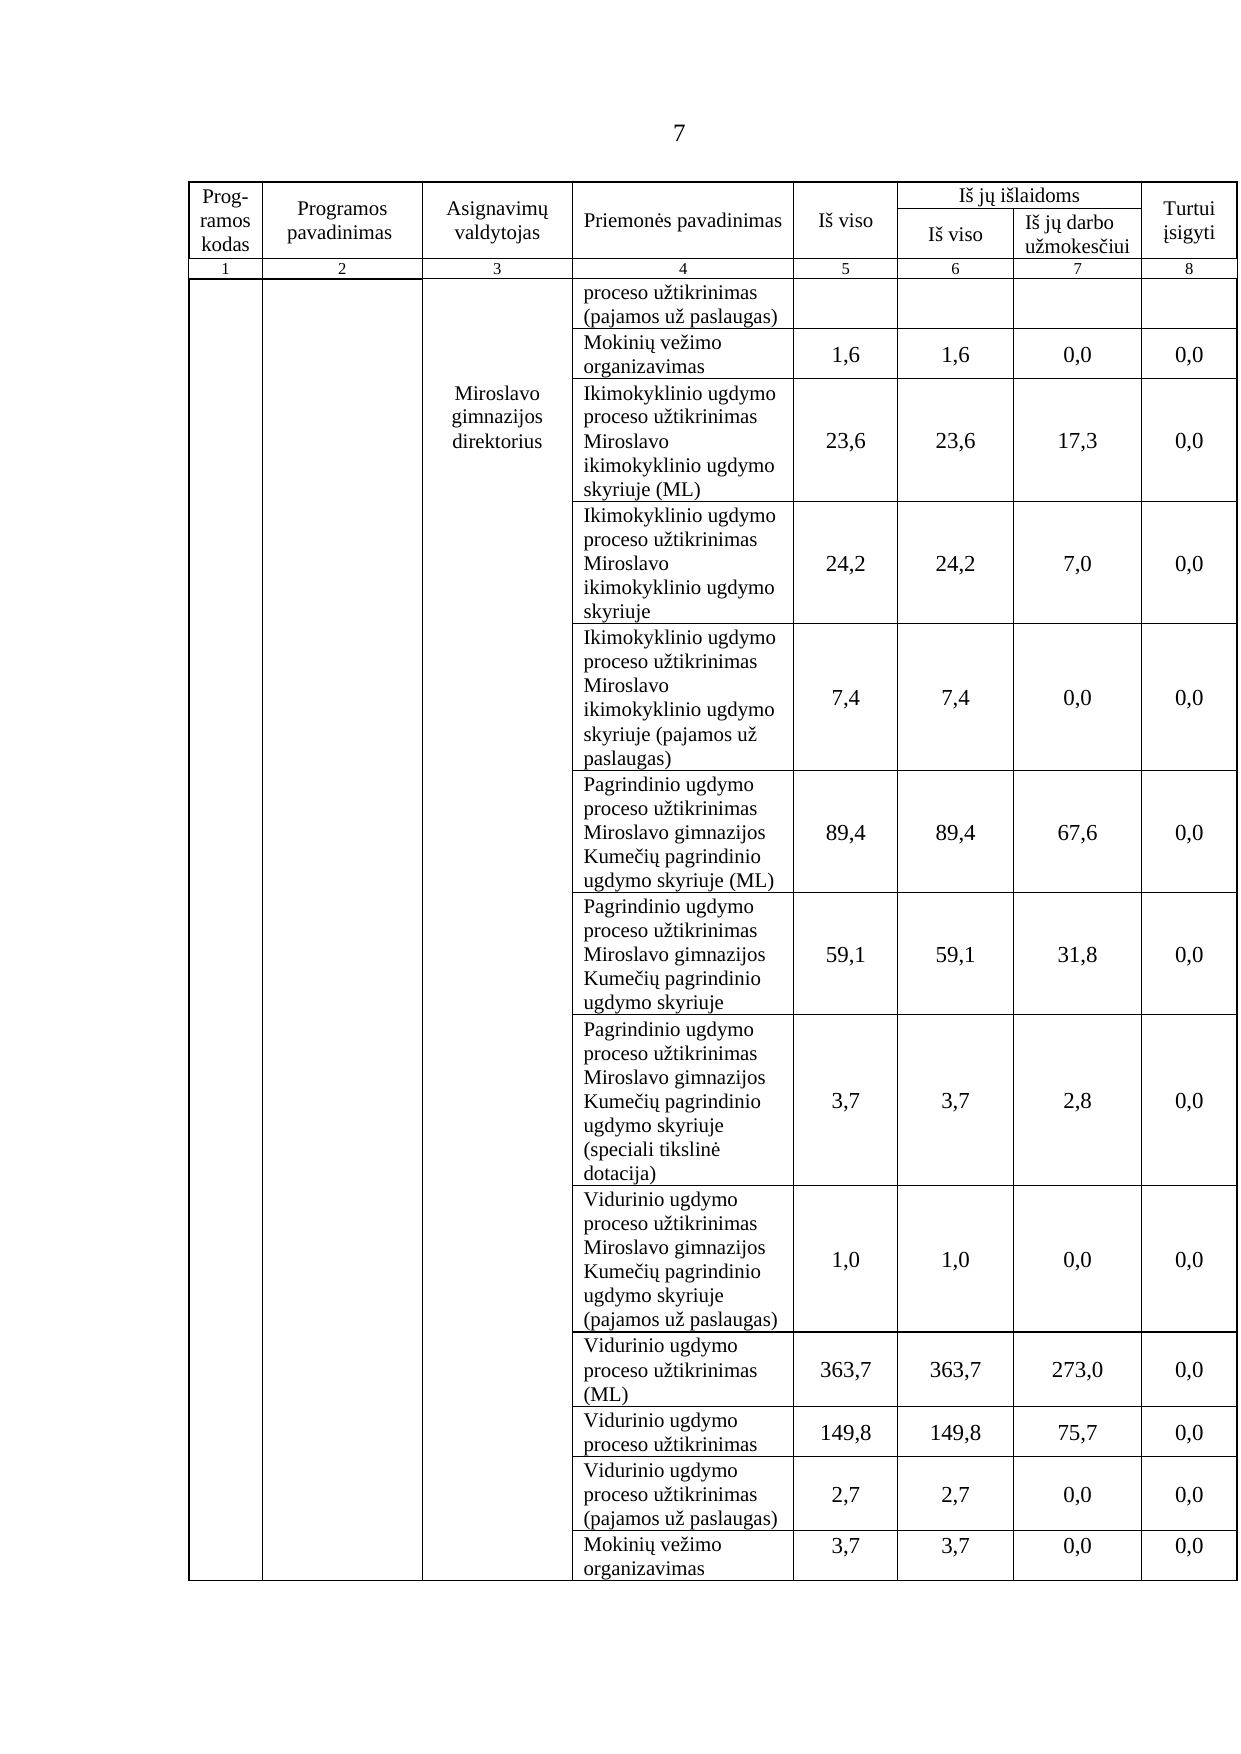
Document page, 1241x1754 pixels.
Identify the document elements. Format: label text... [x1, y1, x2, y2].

table_cell [423, 279, 572, 378]
table_cell 0,0 [1142, 1015, 1236, 1185]
table_cell 0,0 [1142, 1186, 1236, 1331]
table_cell Vidurinio ugdymo proceso užtikrinimas (ML) [573, 1333, 793, 1406]
table_cell 0,0 [1142, 502, 1236, 623]
table_cell 3,7 [898, 1015, 1013, 1185]
table_cell 2,7 [898, 1457, 1013, 1530]
table_cell 3,7 [794, 1531, 897, 1580]
table_cell 2,8 [1014, 1015, 1141, 1185]
table_cell 7,4 [898, 624, 1013, 769]
table_cell 0,0 [1014, 1186, 1141, 1331]
table_header Iš viso [794, 183, 897, 258]
table_cell 31,8 [1014, 893, 1141, 1014]
table_cell 363,7 [898, 1333, 1013, 1406]
table_cell 1,6 [794, 329, 897, 378]
table_cell Vidurinio ugdymo proceso užtikrinimas (pajamos už paslaugas) [573, 1457, 793, 1530]
table_cell 7 [1014, 259, 1141, 278]
table_cell 363,7 [794, 1333, 897, 1406]
table_cell Vidurinio ugdymo proceso užtikrinimas [573, 1407, 793, 1456]
table_cell 89,4 [794, 771, 897, 892]
table_cell [1142, 279, 1236, 328]
table_cell 1 [189, 259, 262, 278]
table_cell 7,4 [794, 624, 897, 769]
table_cell 0,0 [1142, 1407, 1236, 1456]
table_cell 0,0 [1014, 1531, 1141, 1580]
table_cell 0,0 [1142, 624, 1236, 769]
table_cell 3,7 [898, 1531, 1013, 1580]
table_cell [898, 279, 1013, 328]
table_header Asignavimų valdytojas [423, 183, 572, 258]
table_cell Iš jų darbo užmokesčiui [1014, 209, 1141, 258]
table_cell 0,0 [1142, 1457, 1236, 1530]
table_cell 24,2 [794, 502, 897, 623]
table_cell 3,7 [794, 1015, 897, 1185]
table_cell Iš viso [898, 209, 1013, 258]
table_cell 273,0 [1014, 1333, 1141, 1406]
table_cell Ikimokyklinio ugdymo proceso užtikrinimas Miroslavo ikimokyklinio ugdymo skyriuje (ML) [573, 379, 793, 501]
table_cell 0,0 [1142, 893, 1236, 1014]
table_cell 0,0 [1142, 771, 1236, 892]
table_cell 4 [573, 259, 793, 278]
table_cell 2 [263, 259, 422, 278]
table_cell 0,0 [1014, 624, 1141, 769]
table_cell Miroslavo gimnazijos direktorius [423, 378, 572, 1580]
table_cell Ikimokyklinio ugdymo proceso užtikrinimas Miroslavo ikimokyklinio ugdymo skyriuje (pajamos už paslaugas) [573, 624, 793, 769]
table_cell 2,7 [794, 1457, 897, 1530]
table_header Programos pavadinimas [263, 183, 422, 258]
table_cell 0,0 [1014, 329, 1141, 378]
table_cell 149,8 [794, 1407, 897, 1456]
table_cell 0,0 [1142, 379, 1236, 501]
table_cell 7,0 [1014, 502, 1141, 623]
table_cell 59,1 [794, 893, 897, 1014]
table_cell 75,7 [1014, 1407, 1141, 1456]
table_cell 89,4 [898, 771, 1013, 892]
table_cell [190, 280, 262, 1580]
table_cell 17,3 [1014, 379, 1141, 501]
table_cell 1,0 [794, 1186, 897, 1331]
table_cell 3 [423, 259, 572, 278]
table_header Priemonės pavadinimas [573, 183, 793, 258]
table_cell 0,0 [1142, 329, 1236, 378]
table_cell 5 [794, 259, 897, 278]
table_cell 0,0 [1014, 1457, 1141, 1530]
table_cell Ikimokyklinio ugdymo proceso užtikrinimas Miroslavo ikimokyklinio ugdymo skyriuje [573, 502, 793, 623]
table_cell proceso užtikrinimas (pajamos už paslaugas) [573, 279, 793, 328]
table_cell 67,6 [1014, 771, 1141, 892]
table_cell 24,2 [898, 502, 1013, 623]
table_cell Mokinių vežimo organizavimas [573, 1531, 793, 1580]
table_header Iš jų išlaidoms [898, 183, 1141, 207]
table_cell [1014, 279, 1141, 328]
table_cell 0,0 [1142, 1333, 1236, 1406]
table_cell Pagrindinio ugdymo proceso užtikrinimas Miroslavo gimnazijos Kumečių pagrindinio ugdymo skyriuje [573, 893, 793, 1014]
table_cell 23,6 [794, 379, 897, 501]
table_cell 1,6 [898, 329, 1013, 378]
table_cell Pagrindinio ugdymo proceso užtikrinimas Miroslavo gimnazijos Kumečių pagrindinio ugdymo skyriuje (speciali tikslinė dotacija) [573, 1015, 793, 1185]
table_cell [794, 279, 897, 328]
table_header Turtui įsigyti [1142, 183, 1236, 258]
table_cell 1,0 [898, 1186, 1013, 1331]
table_cell Mokinių vežimo organizavimas [573, 329, 793, 378]
table_cell 0,0 [1142, 1531, 1236, 1580]
table_cell [263, 280, 422, 1580]
table_cell Vidurinio ugdymo proceso užtikrinimas Miroslavo gimnazijos Kumečių pagrindinio ugdymo skyriuje (pajamos už paslaugas) [573, 1186, 793, 1331]
table_header Prog-ramos kodas [190, 183, 262, 258]
table_cell 59,1 [898, 893, 1013, 1014]
table_cell 8 [1142, 259, 1237, 278]
table_cell Pagrindinio ugdymo proceso užtikrinimas Miroslavo gimnazijos Kumečių pagrindinio ugdymo skyriuje (ML) [573, 771, 793, 892]
table_cell 6 [898, 259, 1013, 278]
table_cell 23,6 [898, 379, 1013, 501]
table_cell 149,8 [898, 1407, 1013, 1456]
